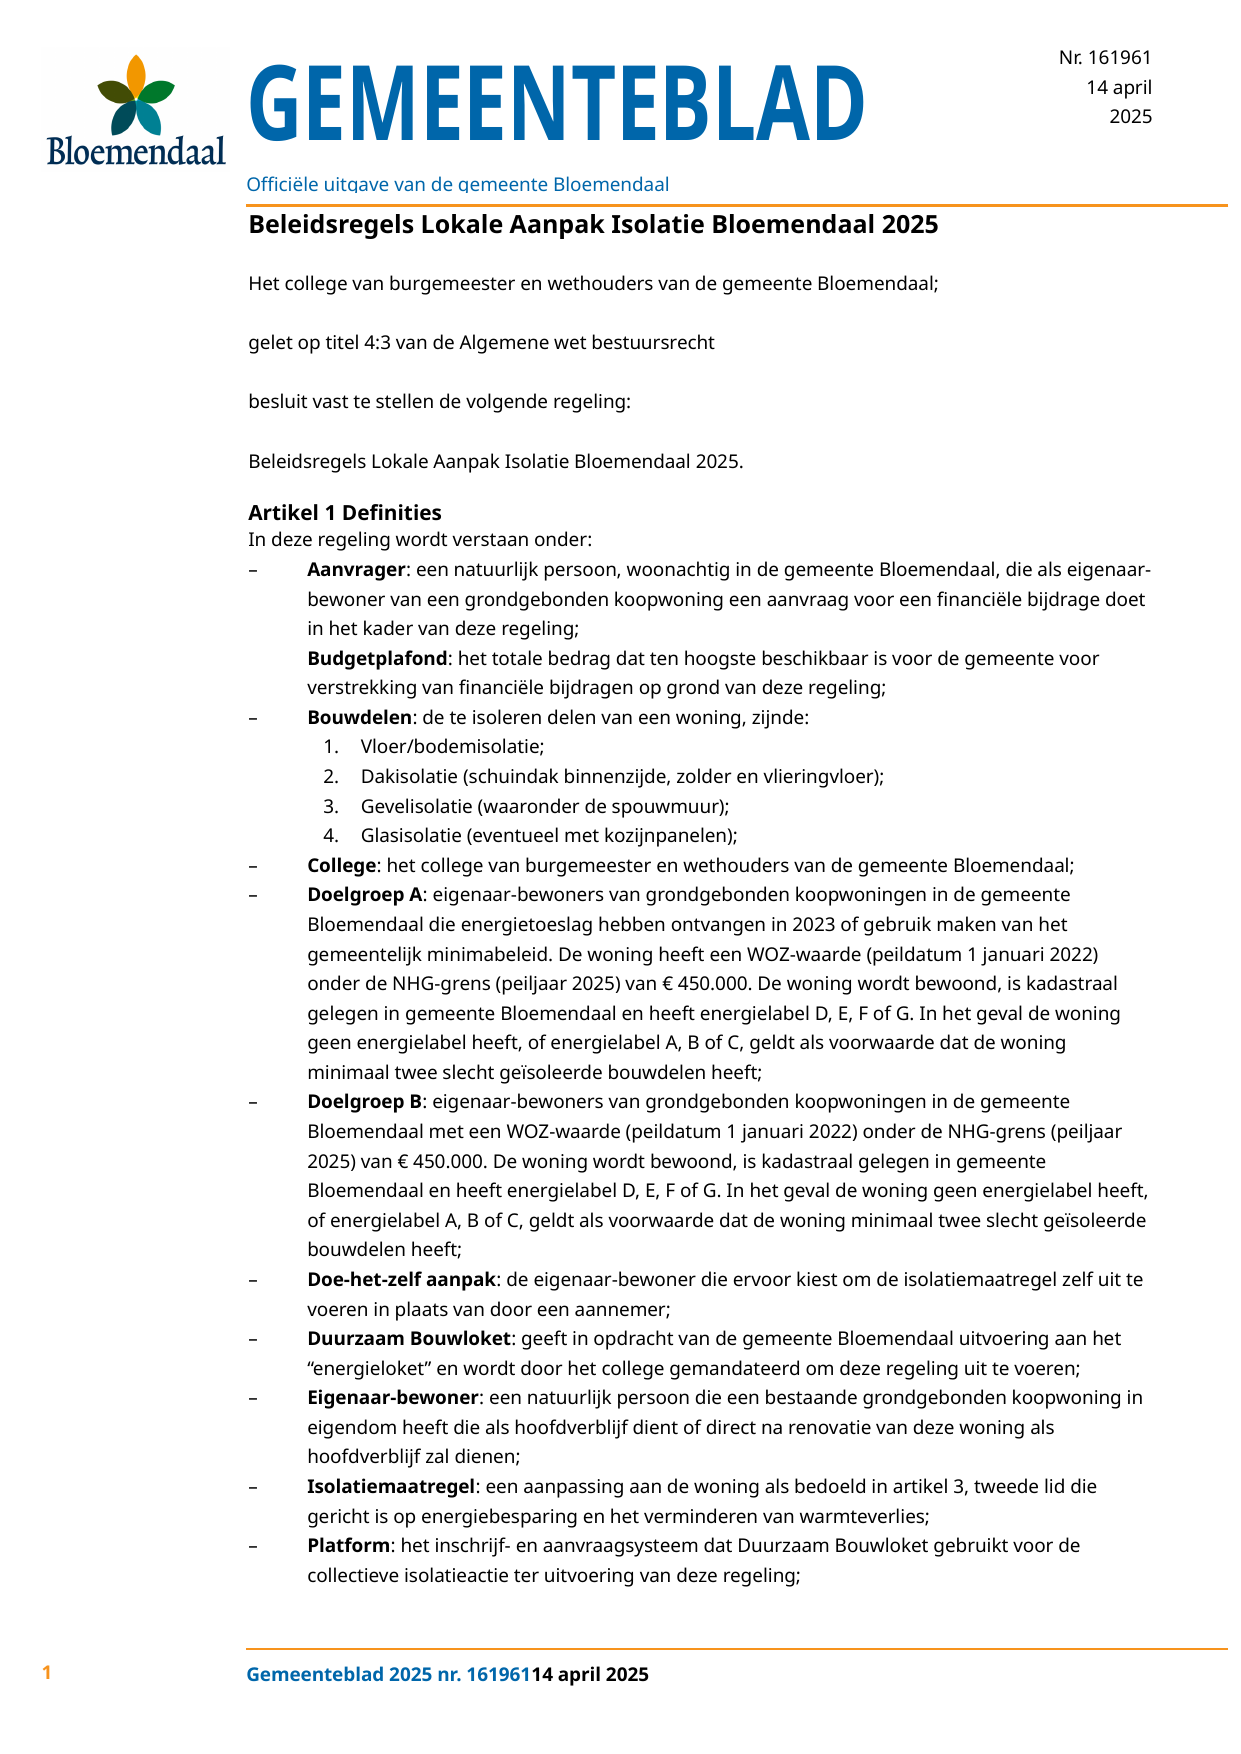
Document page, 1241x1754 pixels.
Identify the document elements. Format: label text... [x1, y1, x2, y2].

list Glasisolatie (eventueel met kozijnpanelen); [323, 822, 1152, 848]
list Isolatiemaatregel: een aanpassing aan de woning als bedoeld in artikel 3, tweede lid die gericht is op energiebesparing en het verminderen van warmteverlies; [248, 1473, 1152, 1529]
text Beleidsregels Lokale Aanpak Isolatie Bloemendaal 2025. [248, 448, 1152, 473]
list Gevelisolatie (waaronder de spouwmuur); [323, 793, 1152, 819]
text gelet op titel 4:3 van de Algemene wet bestuursrecht [248, 329, 1152, 355]
list Doelgroep B: eigenaar-bewoners van grondgebonden koopwoningen in de gemeente Bloemendaal met een WOZ-waarde (peildatum 1 januari 2022) onder de NHG-grens (peiljaar 2025) van € 450.000. De woning wordt bewoond, is kadastraal gelegen in gemeente Bloemendaal en heeft energielabel D, E, F of G. In het geval de woning geen energielabel heeft, of energielabel A, B of C, geldt als voorwaarde dat de woning minimaal twee slecht geïsoleerde bouwdelen heeft; [248, 1089, 1152, 1262]
list Doelgroep A: eigenaar-bewoners van grondgebonden koopwoningen in de gemeente Bloemendaal die energietoeslag hebben ontvangen in 2023 of gebruik maken van het gemeentelijk minimabeleid. De woning heeft een WOZ-waarde (peildatum 1 januari 2022) onder de NHG-grens (peiljaar 2025) van € 450.000. De woning wordt bewoond, is kadastraal gelegen in gemeente Bloemendaal en heeft energielabel D, E, F of G. In het geval de woning geen energielabel heeft, of energielabel A, B of C, geldt als voorwaarde dat de woning minimaal twee slecht geïsoleerde bouwdelen heeft; [248, 882, 1152, 1085]
list Bouwdelen: de te isoleren delen van een woning, zijnde: [248, 704, 1152, 730]
text In deze regeling wordt verstaan onder: [248, 527, 1152, 552]
list Aanvrager: een natuurlijk persoon, woonachtig in de gemeente Bloemendaal, die als eigenaar-bewoner van een grondgebonden koopwoning een aanvraag voor een financiële bijdrage doet in het kader van deze regeling; [248, 556, 1152, 641]
list Platform: het inschrijf- en aanvraagsysteem dat Duurzaam Bouwloket gebruikt voor de collectieve isolatieactie ter uitvoering van deze regeling; [248, 1532, 1152, 1588]
text Het college van burgemeester en wethouders van de gemeente Bloemendaal; [248, 270, 1152, 296]
list Doe-het-zelf aanpak: de eigenaar-bewoner die ervoor kiest om de isolatiemaatregel zelf uit te voeren in plaats van door een aannemer; [248, 1266, 1152, 1322]
list Budgetplafond: het totale bedrag dat ten hoogste beschikbaar is voor de gemeente voor verstrekking van financiële bijdragen op grond van deze regeling; [248, 645, 1152, 700]
list Duurzaam Bouwloket: geeft in opdracht van de gemeente Bloemendaal uitvoering aan het “energieloket” en wordt door het college gemandateerd om deze regeling uit te voeren; [248, 1325, 1152, 1381]
list Vloer/bodemisolatie; [323, 734, 1152, 759]
list Eigenaar-bewoner: een natuurlijk persoon die een bestaande grondgebonden koopwoning in eigendom heeft die als hoofdverblijf dient of direct na renovatie van deze woning als hoofdverblijf zal dienen; [248, 1384, 1152, 1469]
picture [41, 47, 231, 172]
text besluit vast te stellen de volgende regeling: [248, 389, 1152, 414]
list Dakisolatie (schuindak binnenzijde, zolder en vlieringvloer); [323, 763, 1152, 789]
text Beleidsregels Lokale Aanpak Isolatie Bloemendaal 2025 [248, 207, 1152, 241]
list College: het college van burgemeester en wethouders van de gemeente Bloemendaal; [248, 852, 1152, 878]
text Artikel 1 Definities [248, 498, 1152, 527]
